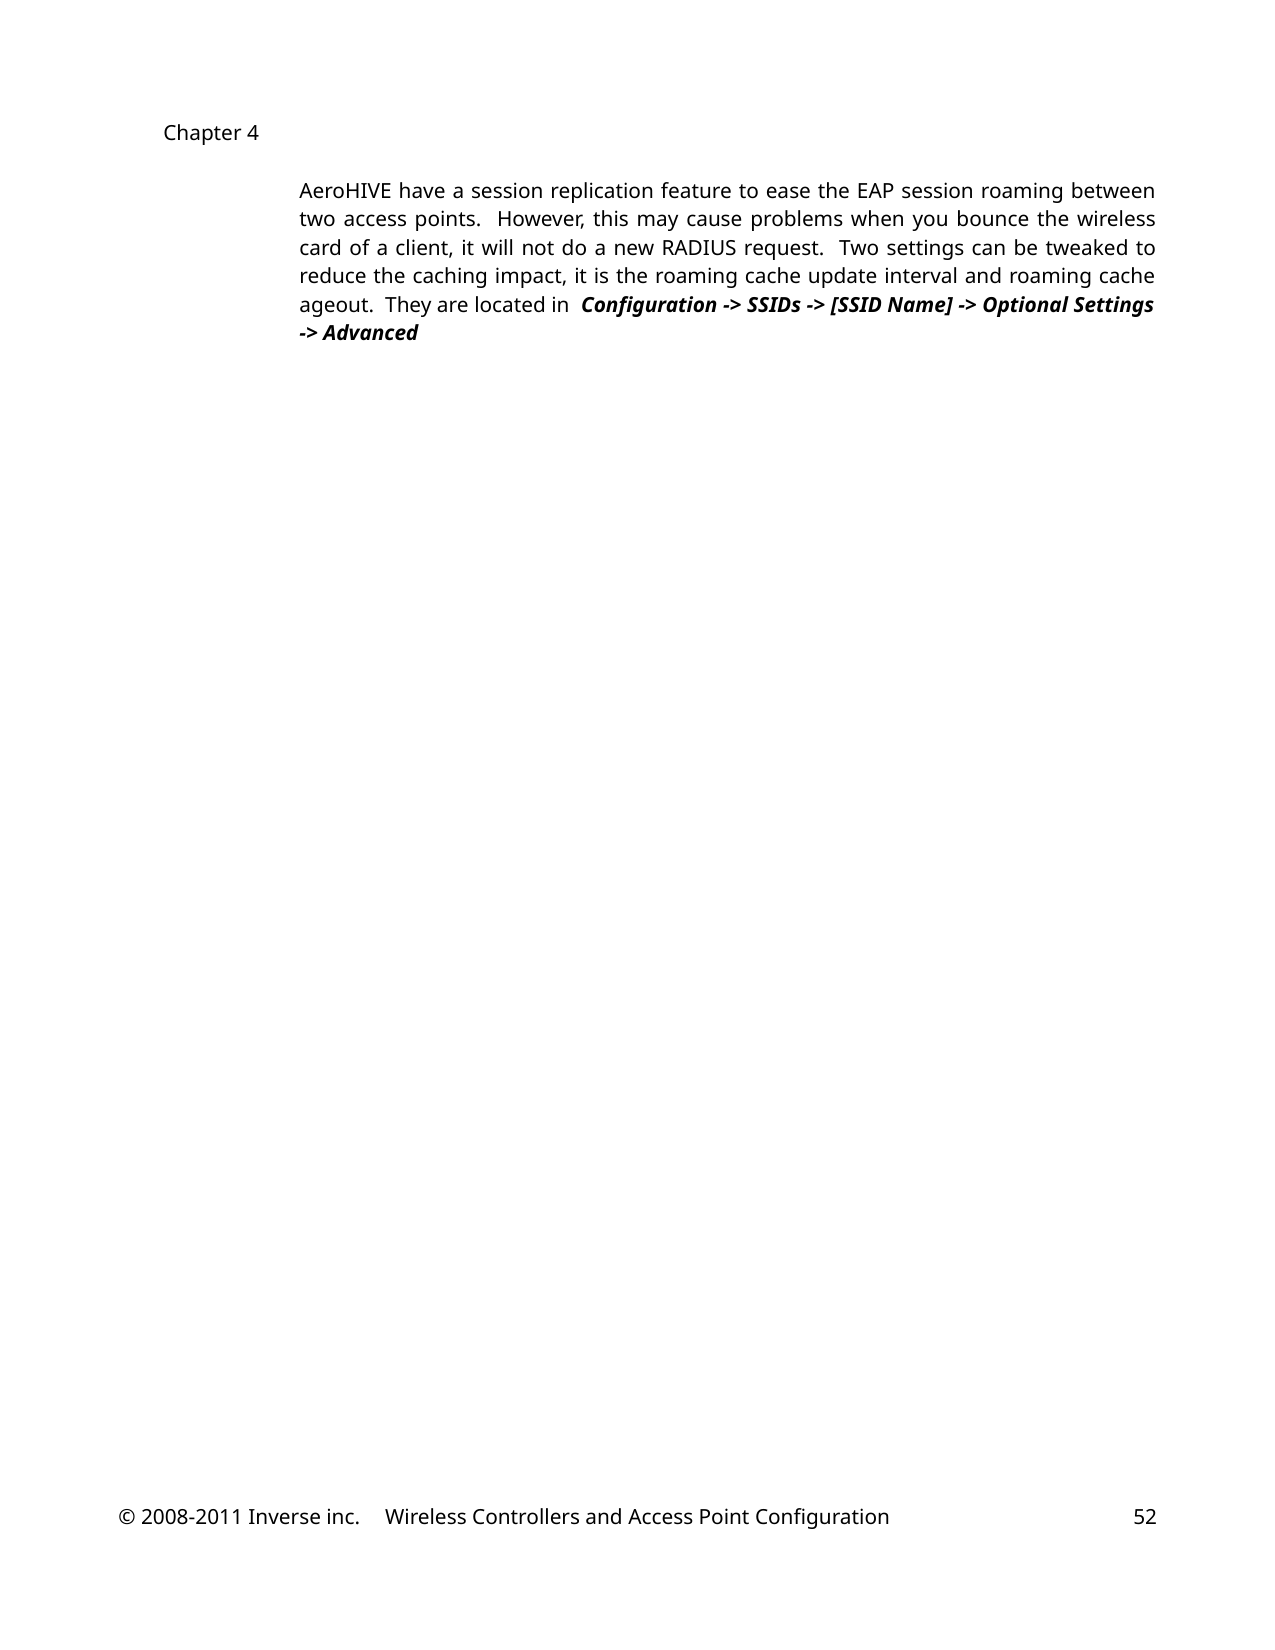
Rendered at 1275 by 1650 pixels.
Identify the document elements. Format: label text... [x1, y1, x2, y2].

text AeroHIVE have a session replication feature to ease the EAP session roaming between two access points. However, this may cause problems when you bounce the wireless card of a client, it will not do a new RADIUS request. Two settings can be tweaked to reduce the caching impact, it is the roaming cache update interval and roaming cache ageout. They are located in Configuration -> SSIDs -> [SSID Name] -> Optional Settings -> Advanced [299, 176, 1157, 347]
